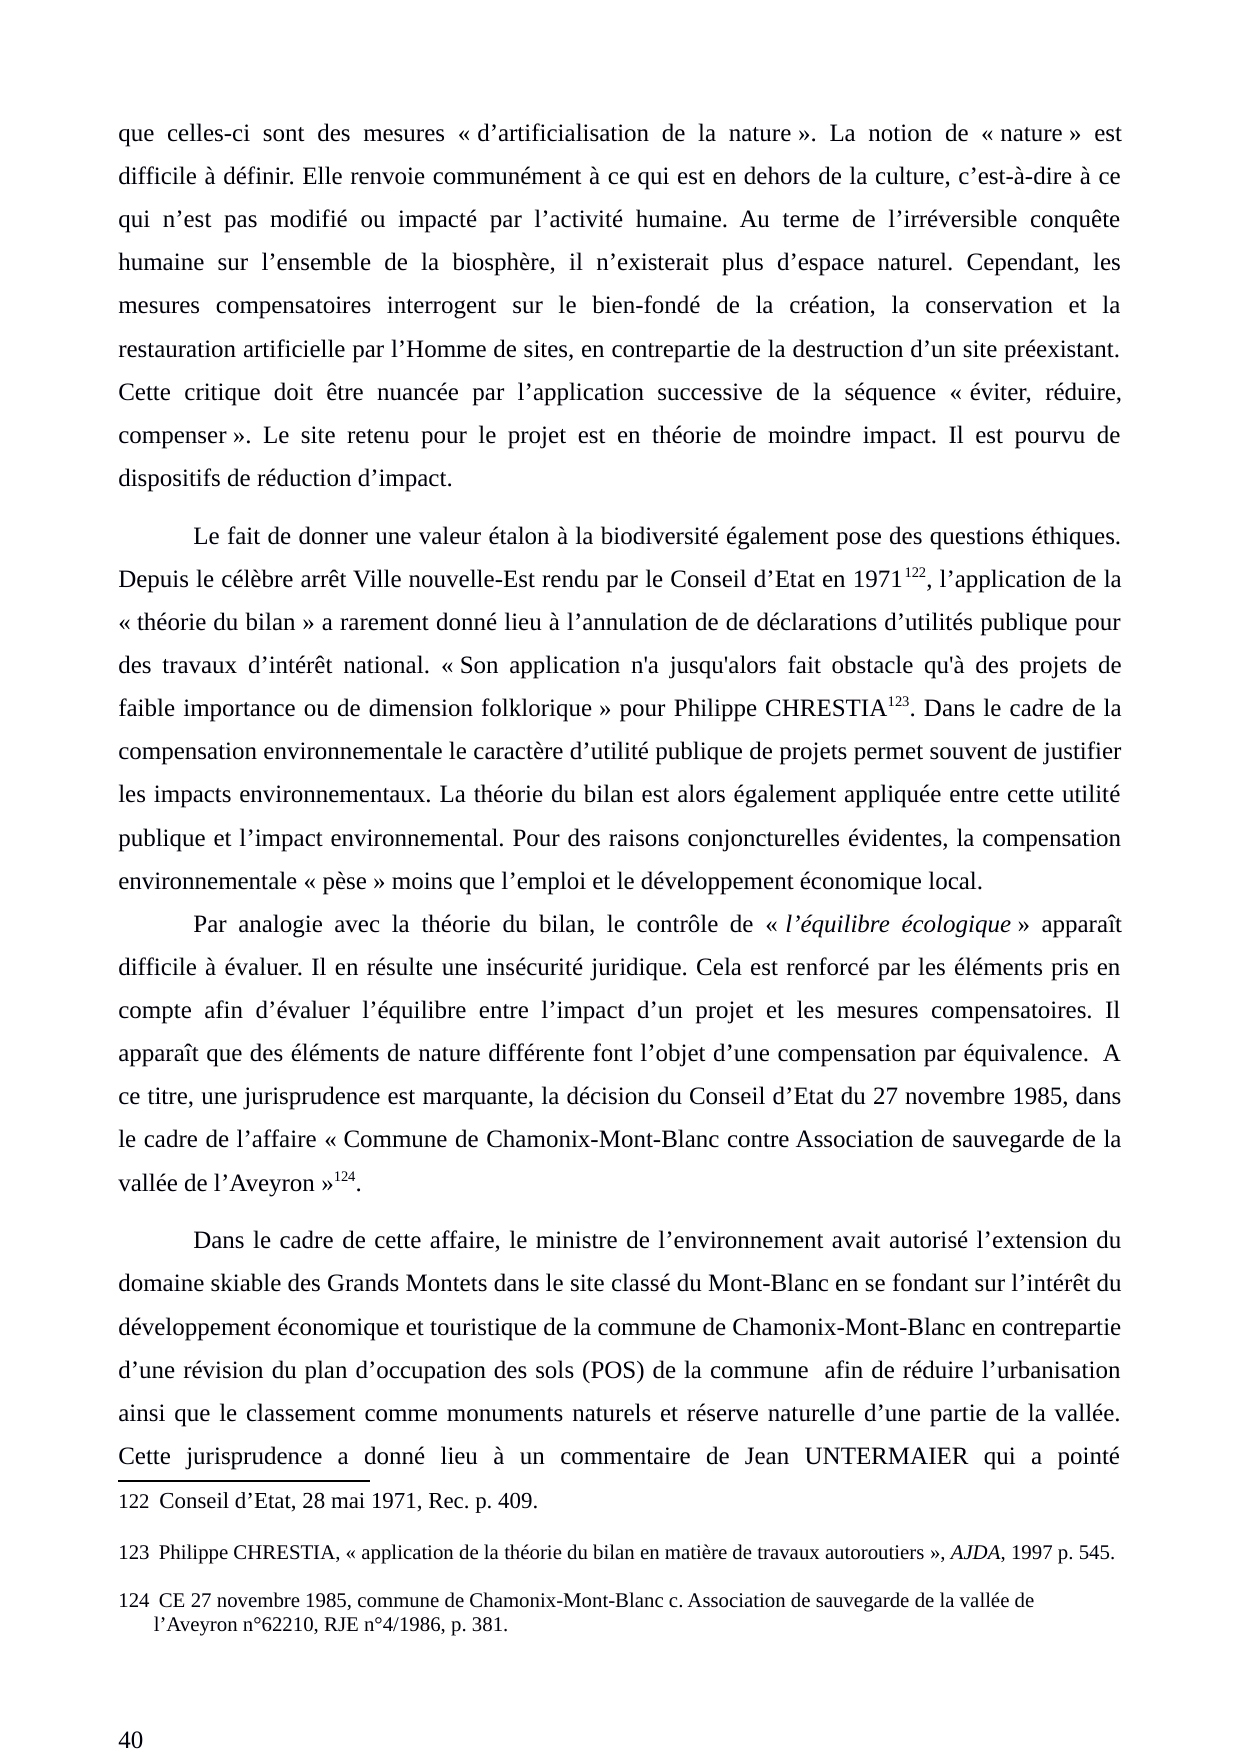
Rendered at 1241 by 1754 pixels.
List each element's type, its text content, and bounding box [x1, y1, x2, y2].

text que celles-ci sont des mesures « d’artificialisation de la nature ». La notion de « nature » est difficile à définir. Elle renvoie communément à ce qui est en dehors de la culture, c’est-à-dire à ce qui n’est pas modifié ou impacté par l’activité humaine. Au terme de l’irréversible conquête humaine sur l’ensemble de la biosphère, il n’existerait plus d’espace naturel. Cependant, les mesures compensatoires interrogent sur le bien-fondé de la création, la conservation et la restauration artificielle par l’Homme de sites, en contrepartie de la destruction d’un site préexistant. Cette critique doit être nuancée par l’application successive de la séquence « éviter, réduire, compenser ». Le site retenu pour le projet est en théorie de moindre impact. Il est pourvu de dispositifs de réduction d’impact. [118, 118, 1122, 492]
text Conseil d’Etat, 28 mai 1971, Rec. p. 409. [118, 1487, 1122, 1513]
text Philippe CHRESTIA, « application de la théorie du bilan en matière de travaux autoroutiers », AJDA, 1997 p. 545. [118, 1539, 1122, 1564]
text CE 27 novembre 1985, commune de Chamonix-Mont-Blanc c. Association de sauvegarde de la vallée de l’Aveyron n°62210, RJE n°4/1986, p. 381. [118, 1588, 1122, 1636]
text Le fait de donner une valeur étalon à la biodiversité également pose des questions éthiques. Depuis le célèbre arrêt Ville nouvelle-Est rendu par le Conseil d’Etat en 1971, l’application de la « théorie du bilan » a rarement donné lieu à l’annulation de de déclarations d’utilités publique pour des travaux d’intérêt national. « Son application n'a jusqu'alors fait obstacle qu'à des projets de faible importance ou de dimension folklorique » pour Philippe CHRESTIA. Dans le cadre de la compensation environnementale le caractère d’utilité publique de projets permet souvent de justifier les impacts environnementaux. La théorie du bilan est alors également appliquée entre cette utilité publique et l’impact environnemental. Pour des raisons conjoncturelles évidentes, la compensation environnementale « pèse » moins que l’emploi et le développement économique local. Par analogie avec la théorie du bilan, le contrôle de « l’équilibre écologique » apparaît difficile à évaluer. Il en résulte une insécurité juridique. Cela est renforcé par les éléments pris en compte afin d’évaluer l’équilibre entre l’impact d’un projet et les mesures compensatoires. Il apparaît que des éléments de nature différente font l’objet d’une compensation par équivalence. A ce titre, une jurisprudence est marquante, la décision du Conseil d’Etat du 27 novembre 1985, dans le cadre de l’affaire « Commune de Chamonix-Mont-Blanc contre Association de sauvegarde de la vallée de l’Aveyron ». [118, 521, 1122, 1196]
text Dans le cadre de cette affaire, le ministre de l’environnement avait autorisé l’extension du domaine skiable des Grands Montets dans le site classé du Mont-Blanc en se fondant sur l’intérêt du développement économique et touristique de la commune de Chamonix-Mont-Blanc en contrepartie d’une révision du plan d’occupation des sols (POS) de la commune afin de réduire l’urbanisation ainsi que le classement comme monuments naturels et réserve naturelle d’une partie de la vallée. Cette jurisprudence a donné lieu à un commentaire de Jean UNTERMAIER qui a pointé [118, 1225, 1122, 1470]
